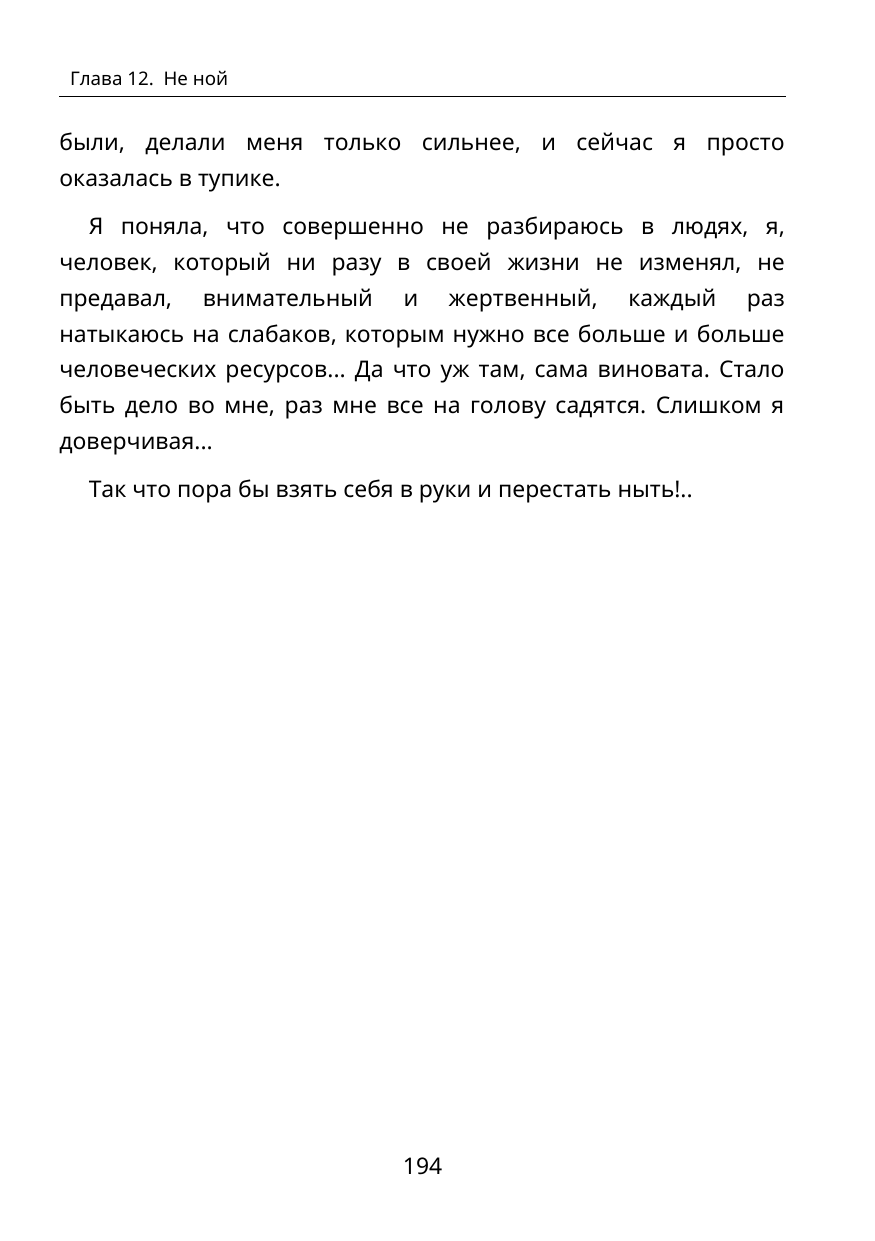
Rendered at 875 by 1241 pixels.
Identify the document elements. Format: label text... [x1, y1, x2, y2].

text были, делали меня только сильнее, и сейчас я просто оказалась в тупике. [59, 126, 786, 193]
text Я поняла, что совершенно не разбираюсь в людях, я, человек, который ни разу в своей жизни не изменял, не предавал, внимательный и жертвенный, каждый раз натыкаюсь на слабаков, которым нужно все больше и больше человеческих ресурсов... Да что уж там, сама виновата. Стало быть дело во мне, раз мне все на голову садятся. Слишком я доверчивая... [59, 210, 786, 457]
text Так что пора бы взять себя в руки и перестать ныть!.. [59, 473, 786, 504]
